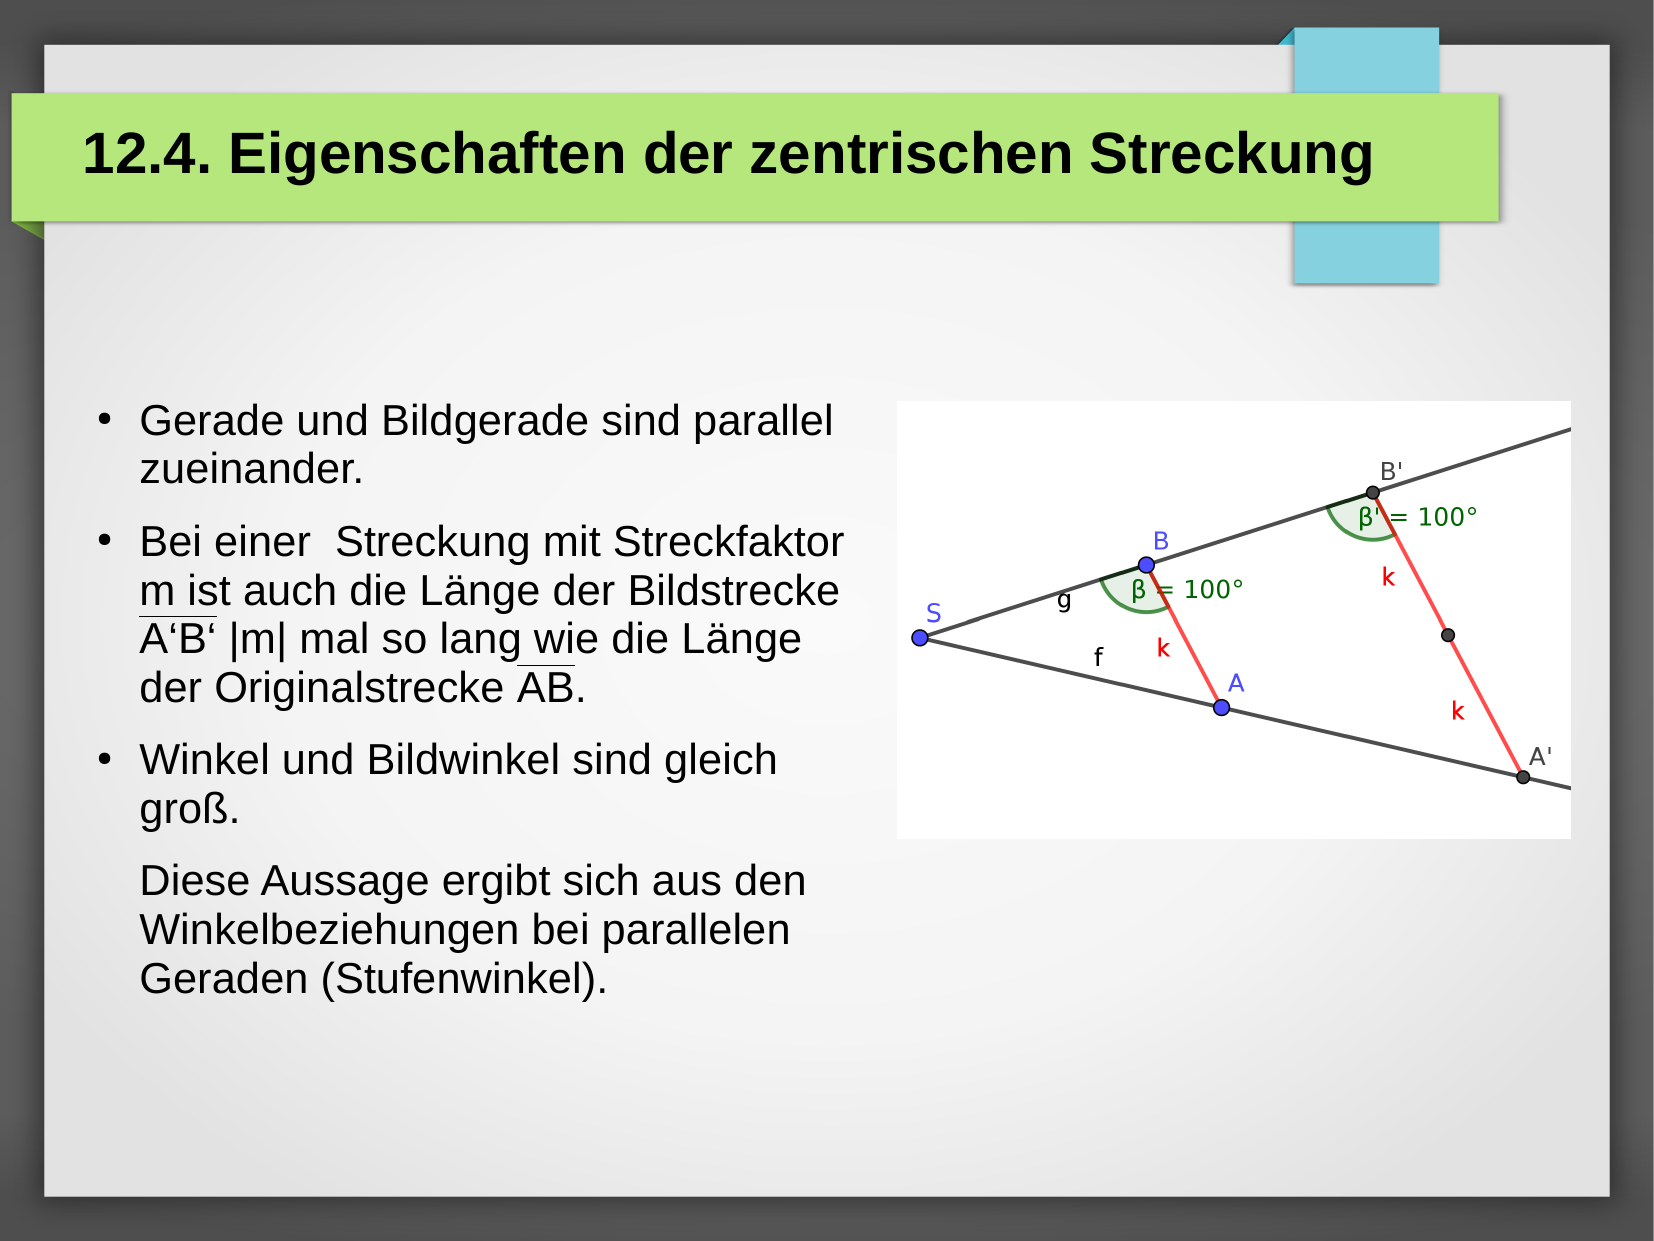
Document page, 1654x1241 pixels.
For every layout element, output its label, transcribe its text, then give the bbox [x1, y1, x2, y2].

picture [0, 0, 1654, 1241]
list Gerade und Bildgerade sind parallel zueinander. Bei einer Streckung mit Streckfaktor m ist auch die Länge der Bildstrecke A‘B‘ |m| mal so lang wie die Länge der Originalstrecke AB. Winkel und Bildwinkel sind gleich groß. Diese Aussage ergibt sich aus den Winkelbeziehungen bei parallelen Geraden (Stufenwinkel). [82, 395, 851, 1022]
title 12.4. Eigenschaften der zentrischen Streckung [82, 88, 1501, 219]
